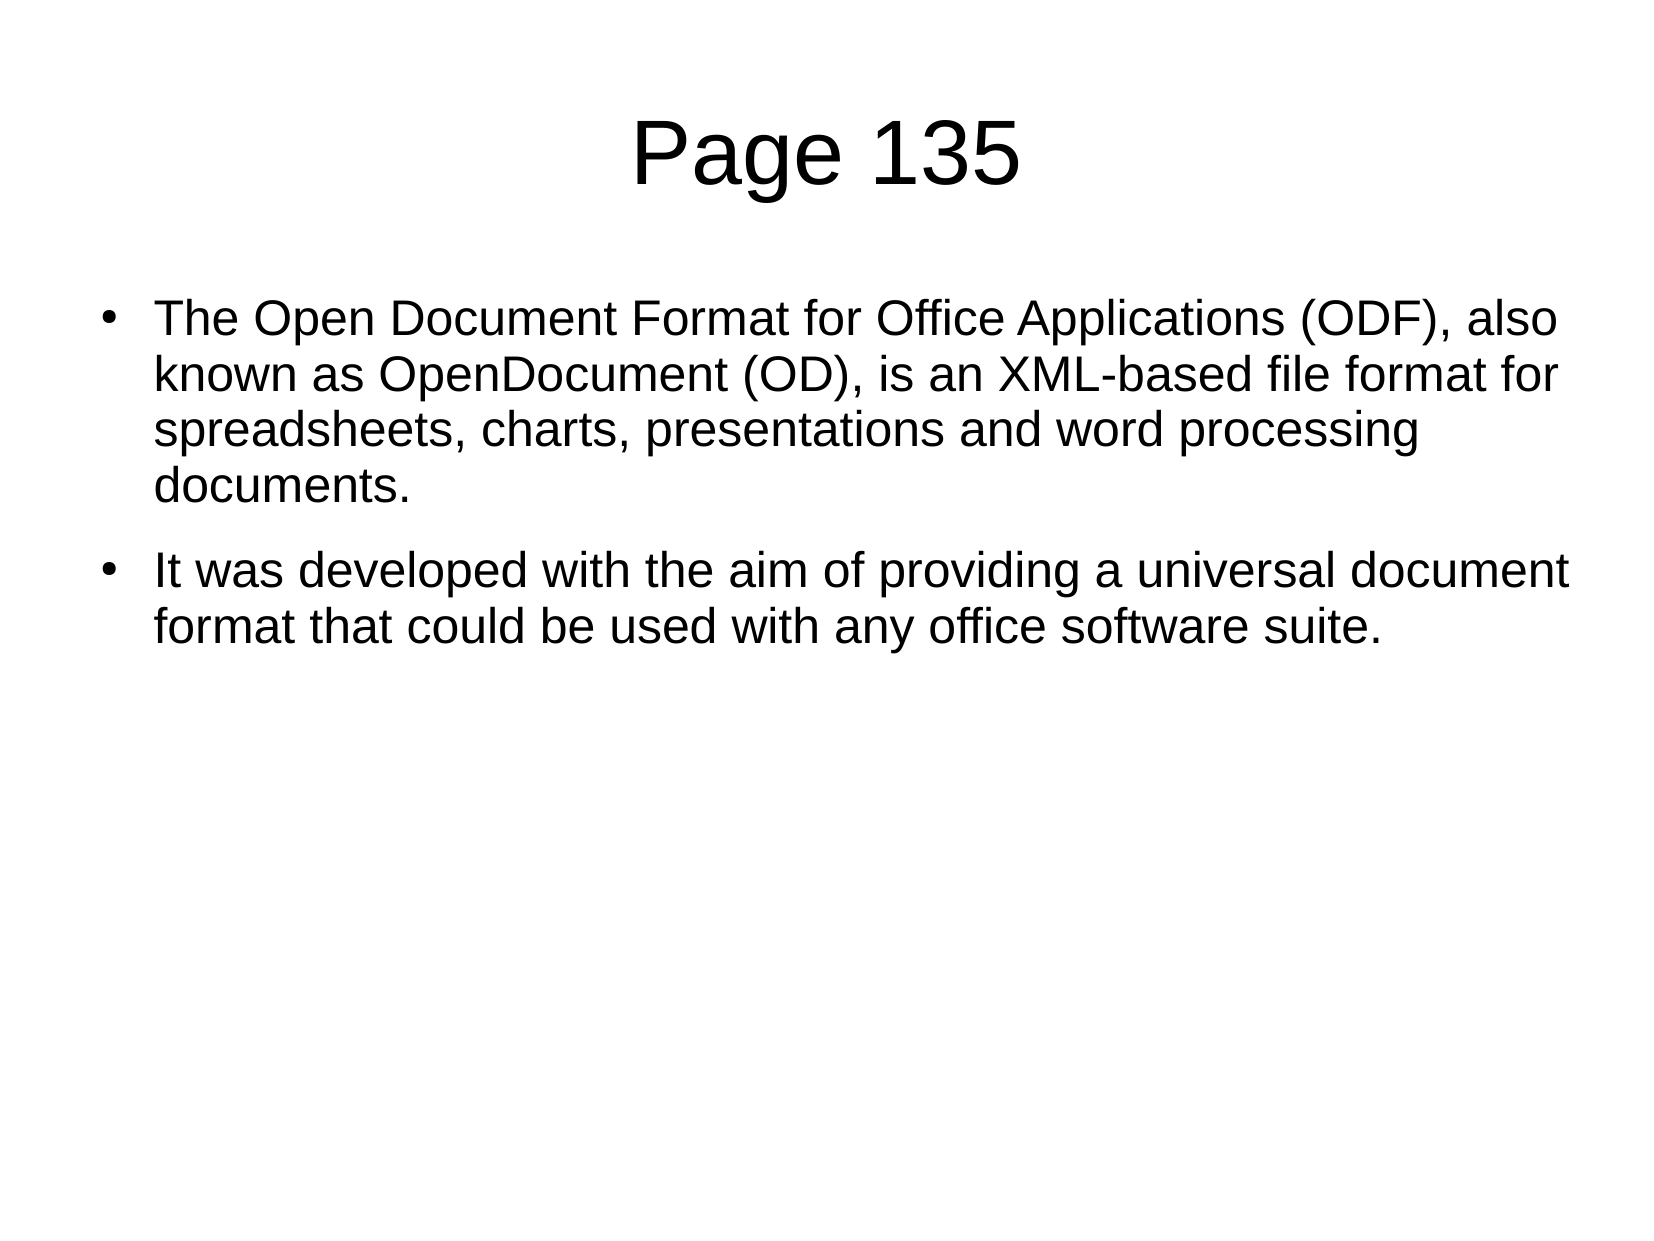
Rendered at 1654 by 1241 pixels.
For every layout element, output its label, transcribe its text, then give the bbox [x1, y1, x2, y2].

list The Open Document Format for Office Applications (ODF), also known as OpenDocument (OD), is an XML-based file format for spreadsheets, charts, presentations and word processing documents. It was developed with the aim of providing a universal document format that could be used with any office software suite. [82, 290, 1571, 1109]
title Page 135 [82, 49, 1571, 257]
